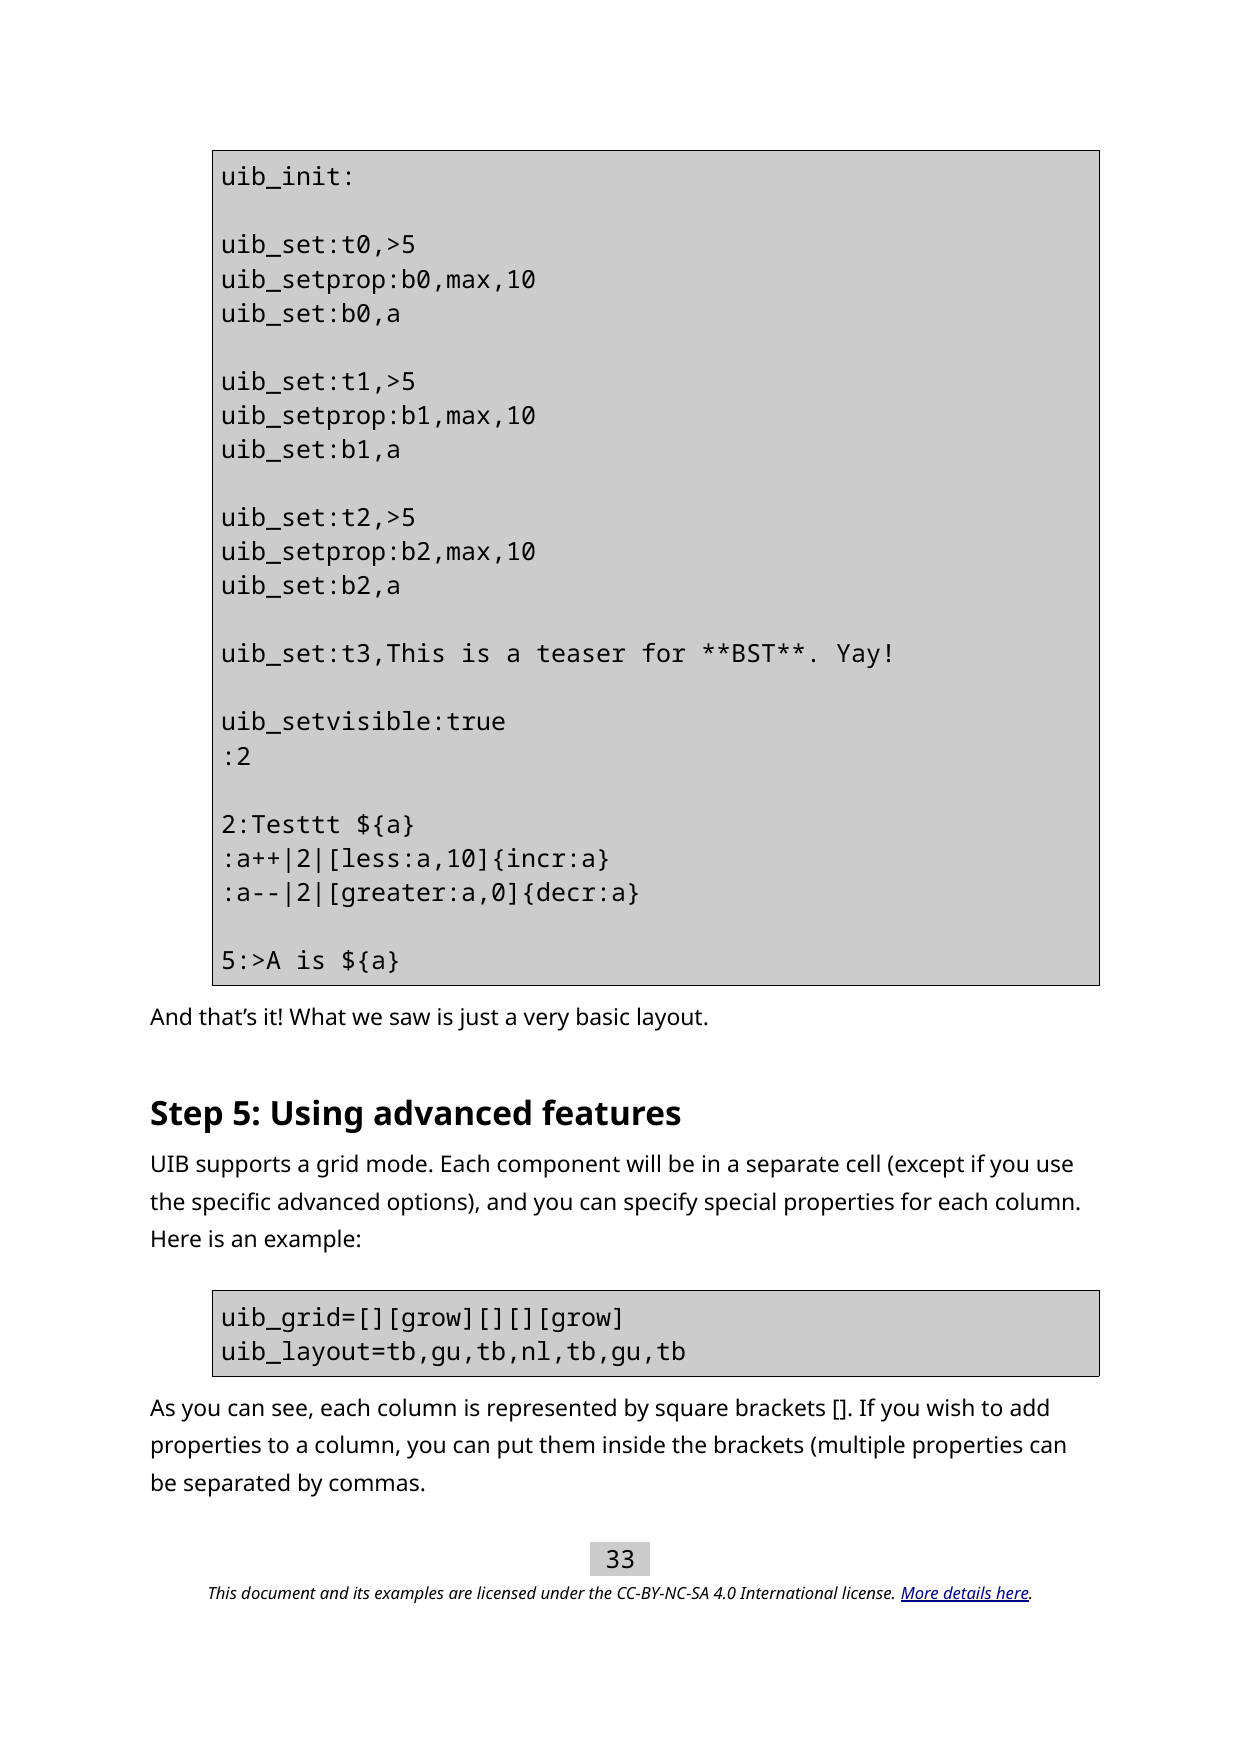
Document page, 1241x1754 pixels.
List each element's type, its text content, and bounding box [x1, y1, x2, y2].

text uib_set:t3,This is a teaser for **BST**. Yay! [213, 627, 1099, 661]
text uib_setvisible:true [213, 695, 1099, 729]
text 5:>A is ${a} [213, 933, 1099, 985]
text uib_set:b0,a [213, 286, 1099, 320]
text UIB supports a grid mode. Each component will be in a separate cell (except if you use the specific advanced options), and you can specify special properties for each column. Here is an example: [150, 1148, 1090, 1254]
text :2 [213, 729, 1099, 763]
text uib_set:b2,a [213, 559, 1099, 593]
text uib_setprop:b0,max,10 [213, 252, 1099, 286]
text :a--|2|[greater:a,0]{decr:a} [213, 865, 1099, 899]
text uib_set:t2,>5 [213, 491, 1099, 525]
text uib_set:t0,>5 [213, 218, 1099, 252]
text uib_layout=tb,gu,tb,nl,tb,gu,tb [213, 1324, 1099, 1376]
text uib_grid=[][grow][][][grow] [213, 1291, 1099, 1324]
text uib_setprop:b1,max,10 [213, 388, 1099, 422]
text uib_set:b1,a [213, 422, 1099, 457]
text And that’s it! What we saw is just a very basic layout. [150, 1001, 1090, 1032]
text As you can see, each column is represented by square brackets []. If you wish to add properties to a column, you can put them inside the brackets (multiple properties can be separated by commas. [150, 1391, 1090, 1498]
text :a++|2|[less:a,10]{incr:a} [213, 831, 1099, 865]
text uib_setprop:b2,max,10 [213, 525, 1099, 559]
text uib_set:t1,>5 [213, 354, 1099, 388]
text uib_init: [213, 151, 1099, 184]
subtitle Step 5: Using advanced features [150, 1090, 1090, 1136]
text 2:Testtt ${a} [213, 797, 1099, 831]
